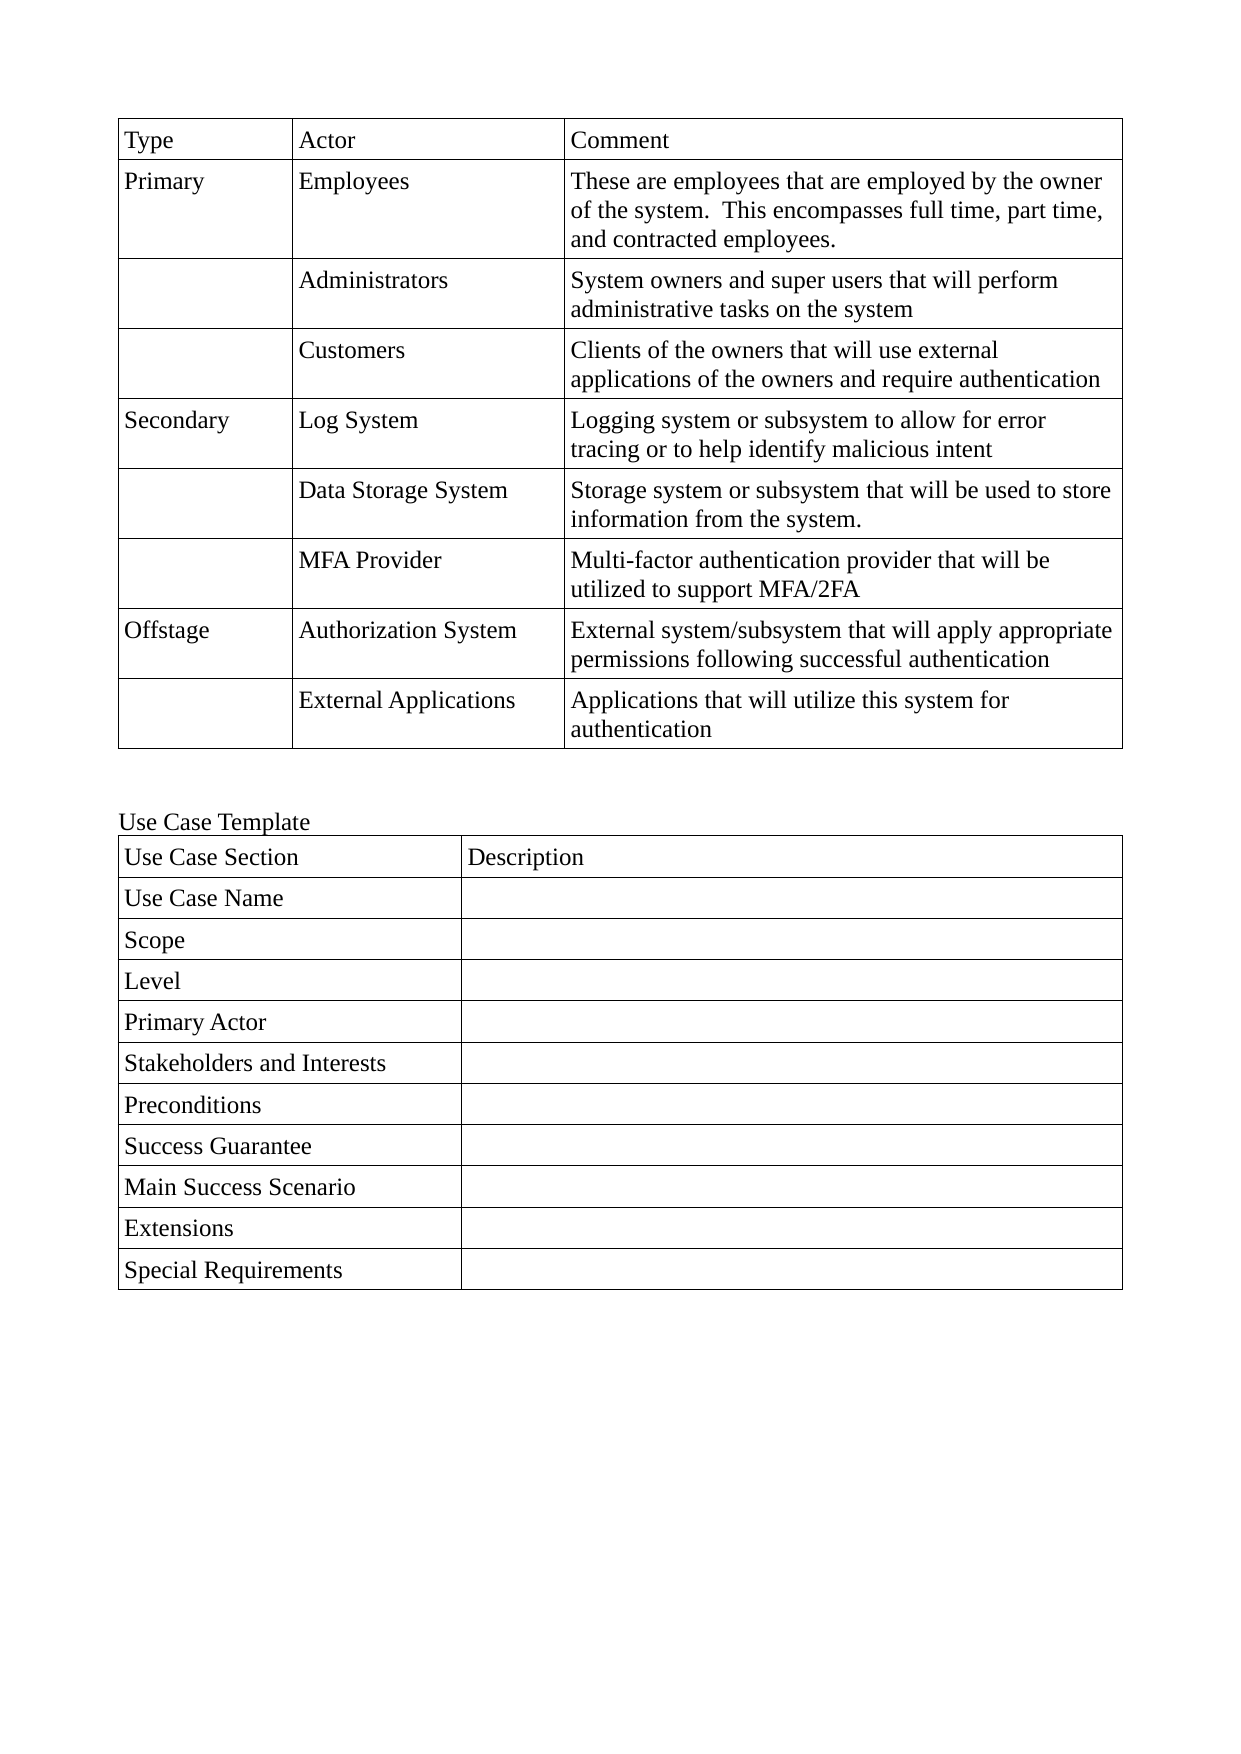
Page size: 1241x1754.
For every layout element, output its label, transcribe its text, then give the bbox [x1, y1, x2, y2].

table_header Description [462, 836, 1122, 877]
table_cell [119, 329, 292, 398]
table_cell Clients of the owners that will use external applications of the owners and require authentication [565, 329, 1122, 398]
table_cell Authorization System [293, 609, 564, 678]
table_cell Primary Actor [119, 1001, 461, 1042]
table_header Comment [565, 119, 1122, 159]
table_cell [462, 1166, 1122, 1207]
table_cell [119, 469, 292, 538]
table_cell [462, 878, 1122, 918]
table_cell Secondary [119, 399, 292, 468]
table_cell Multi-factor authentication provider that will be utilized to support MFA/2FA [565, 539, 1122, 608]
text Use Case Template [118, 807, 1122, 835]
table_cell Success Guarantee [119, 1125, 461, 1165]
table_cell MFA Provider [293, 539, 564, 608]
table_cell [119, 539, 292, 608]
table_cell External Applications [293, 679, 564, 748]
table_cell Customers [293, 329, 564, 398]
table_cell These are employees that are employed by the owner of the system. This encompasses full time, part time, and contracted employees. [565, 160, 1122, 258]
table_cell Offstage [119, 609, 292, 678]
table_cell Scope [119, 919, 461, 959]
table_cell Primary [119, 160, 292, 258]
table_cell Level [119, 960, 461, 1000]
table_cell Log System [293, 399, 564, 468]
table_cell Logging system or subsystem to allow for error tracing or to help identify malicious intent [565, 399, 1122, 468]
table_header Use Case Section [119, 836, 461, 877]
table_cell Applications that will utilize this system for authentication [565, 679, 1122, 748]
table_header Type [119, 119, 292, 159]
table_cell Stakeholders and Interests [119, 1043, 461, 1083]
table_cell Special Requirements [119, 1249, 461, 1289]
table_cell [462, 1001, 1122, 1042]
table_cell Administrators [293, 259, 564, 328]
table_cell Preconditions [119, 1084, 461, 1124]
table_cell [462, 1043, 1122, 1083]
table_cell External system/subsystem that will apply appropriate permissions following successful authentication [565, 609, 1122, 678]
table_cell [119, 259, 292, 328]
table_cell Use Case Name [119, 878, 461, 918]
table_cell Data Storage System [293, 469, 564, 538]
table_header Actor [293, 119, 564, 159]
table_cell Extensions [119, 1208, 461, 1248]
table_cell [462, 1084, 1122, 1124]
table_cell Storage system or subsystem that will be used to store information from the system. [565, 469, 1122, 538]
table_cell [119, 679, 292, 748]
table_cell System owners and super users that will perform administrative tasks on the system [565, 259, 1122, 328]
table_cell [462, 1208, 1122, 1248]
table_cell [462, 1125, 1122, 1165]
table_cell [462, 1249, 1122, 1289]
table_cell [462, 919, 1122, 959]
table_cell [462, 960, 1122, 1000]
table_cell Main Success Scenario [119, 1166, 461, 1207]
table_cell Employees [293, 160, 564, 258]
